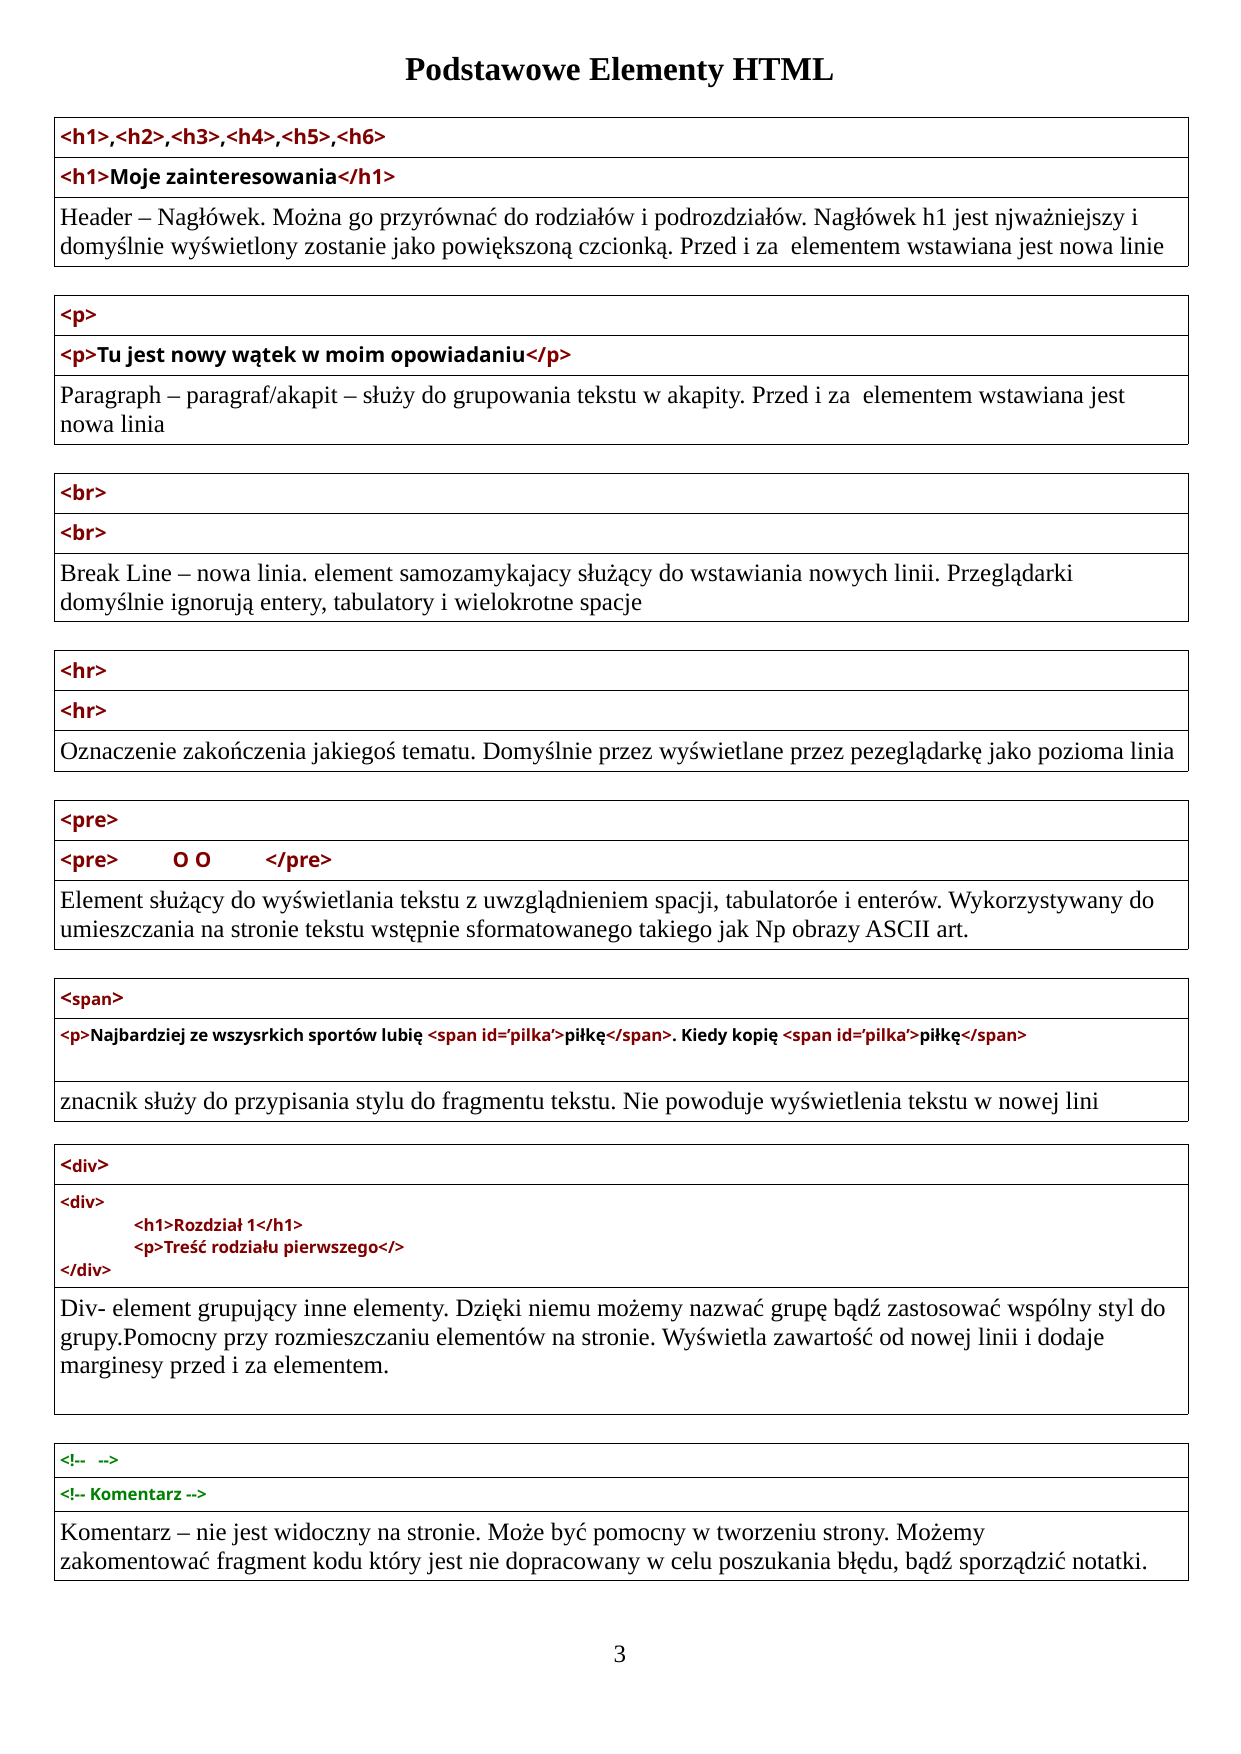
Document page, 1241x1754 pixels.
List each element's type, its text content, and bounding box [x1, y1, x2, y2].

table_cell Komentarz – nie jest widoczny na stronie. Może być pomocny w tworzeniu strony. Możemy zakomentować fragment kodu który jest nie dopracowany w celu poszukania błędu, bądź sporządzić notatki. [55, 1512, 1188, 1580]
table_cell Paragraph – paragraf/akapit – służy do grupowania tekstu w akapity. Przed i za elementem wstawiana jest nowa linia [55, 376, 1188, 443]
table_cell <hr> [55, 691, 1188, 730]
table_cell Div- element grupujący inne elementy. Dzięki niemu możemy nazwać grupę bądź zastosować wspólny styl do grupy.Pomocny przy rozmieszczaniu elementów na stronie. Wyświetla zawartość od nowej linii i dodaje marginesy przed i za elementem. [55, 1288, 1188, 1414]
table_cell <h1>Moje zainteresowania</h1> [55, 158, 1188, 197]
text Podstawowe Elementy HTML [43, 49, 1196, 88]
table_header <h1>,<h2>,<h3>,<h4>,<h5>,<h6> [55, 118, 1188, 157]
table_cell Element służący do wyświetlania tekstu z uwzglądnieniem spacji, tabulatoróe i enterów. Wykorzystywany do umieszczania na stronie tekstu wstępnie sformatowanego takiego jak Np obrazy ASCII art. [55, 881, 1188, 948]
table_cell Oznaczenie zakończenia jakiegoś tematu. Domyślnie przez wyświetlane przez pezeglądarkę jako pozioma linia [55, 731, 1188, 771]
table_header <hr> [55, 651, 1188, 690]
table_cell <div> <h1>Rozdział 1</h1> <p>Treść rodziału pierwszego</> </div> [55, 1185, 1188, 1287]
table_header <span> [55, 979, 1188, 1017]
table_cell <p>Najbardziej ze wszysrkich sportów lubię <span id=’pilka’>piłkę</span>. Kiedy kopię <span id=’pilka’>piłkę</span> [55, 1019, 1188, 1081]
table_cell Break Line – nowa linia. element samozamykajacy służący do wstawiania nowych linii. Przeglądarki domyślnie ignorują entery, tabulatory i wielokrotne spacje [55, 554, 1188, 621]
table_cell Header – Nagłówek. Można go przyrównać do rodziałów i podrozdziałów. Nagłówek h1 jest njważniejszy i domyślnie wyświetlony zostanie jako powiększoną czcionką. Przed i za elementem wstawiana jest nowa linie [55, 198, 1188, 266]
table_header <div> [55, 1145, 1188, 1184]
table_cell <pre> O O </pre> [55, 841, 1188, 879]
table_header <!-- --> [55, 1444, 1188, 1477]
table_header <p> [55, 296, 1188, 334]
table_cell <br> [55, 514, 1188, 552]
table_header <pre> [55, 801, 1188, 839]
table_cell znacnik służy do przypisania stylu do fragmentu tekstu. Nie powoduje wyświetlenia tekstu w nowej lini [55, 1082, 1188, 1121]
table_cell <!-- Komentarz --> [55, 1478, 1188, 1511]
table_header <br> [55, 474, 1188, 512]
table_cell <p>Tu jest nowy wątek w moim opowiadaniu</p> [55, 336, 1188, 374]
